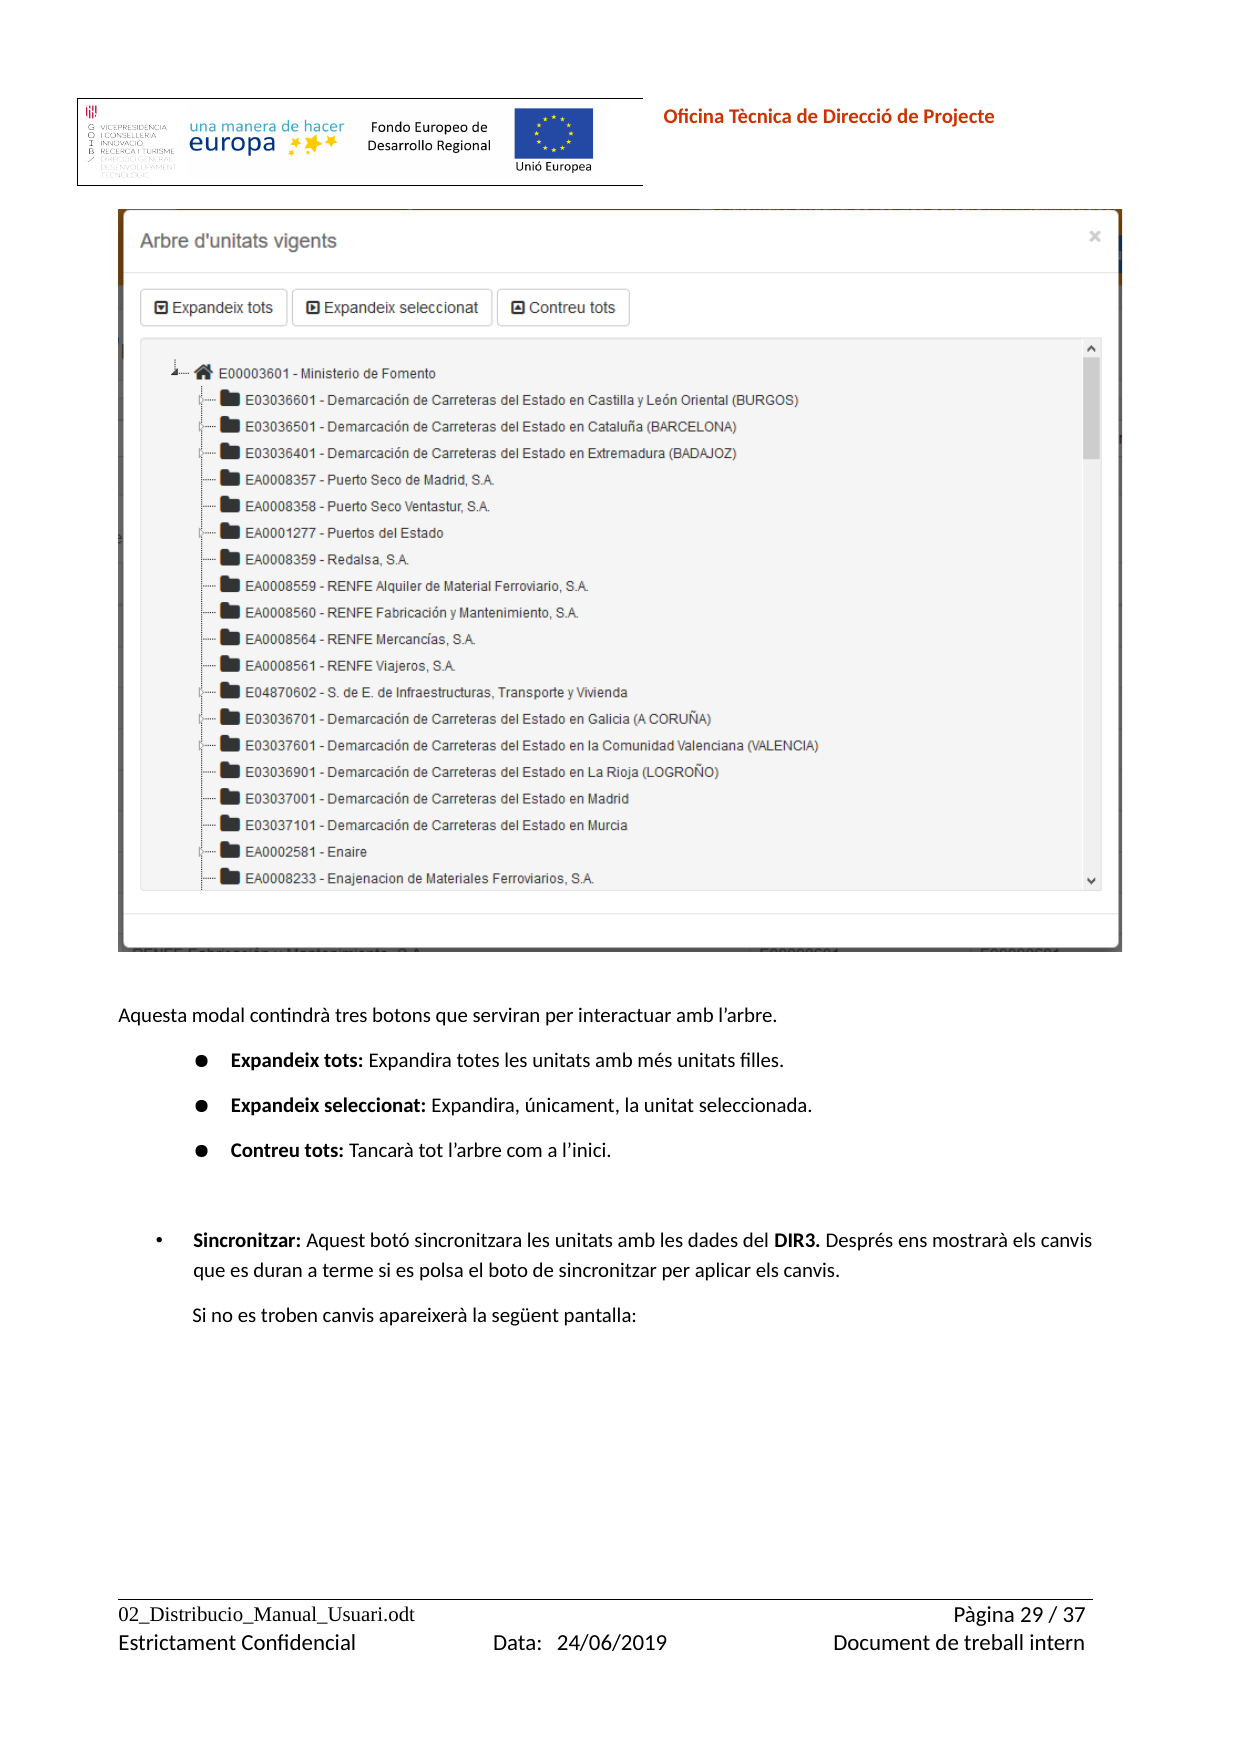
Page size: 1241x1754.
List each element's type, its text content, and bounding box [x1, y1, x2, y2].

list Expandeix tots: Expandira totes les unitats amb més unitats filles. [193, 1047, 1122, 1072]
text Si no es troben canvis apareixerà la següent pantalla: [118, 1302, 1122, 1328]
picture [187, 103, 599, 180]
list Sincronitzar: Aquest botó sincronitzara les unitats amb les dades del DIR3. Després ens mostrarà els canvis que es duran a terme si es polsa el boto de sincronitzar per aplicar els canvis. [156, 1227, 1122, 1283]
text Aquesta modal contindrà tres botons que serviran per interactuar amb l’arbre. [118, 1002, 1122, 1027]
picture [118, 209, 1123, 952]
picture [82, 103, 181, 180]
list Expandeix seleccionat: Expandira, únicament, la unitat seleccionada. [193, 1092, 1122, 1117]
list Contreu tots: Tancarà tot l’arbre com a l’inici. [193, 1137, 1122, 1162]
